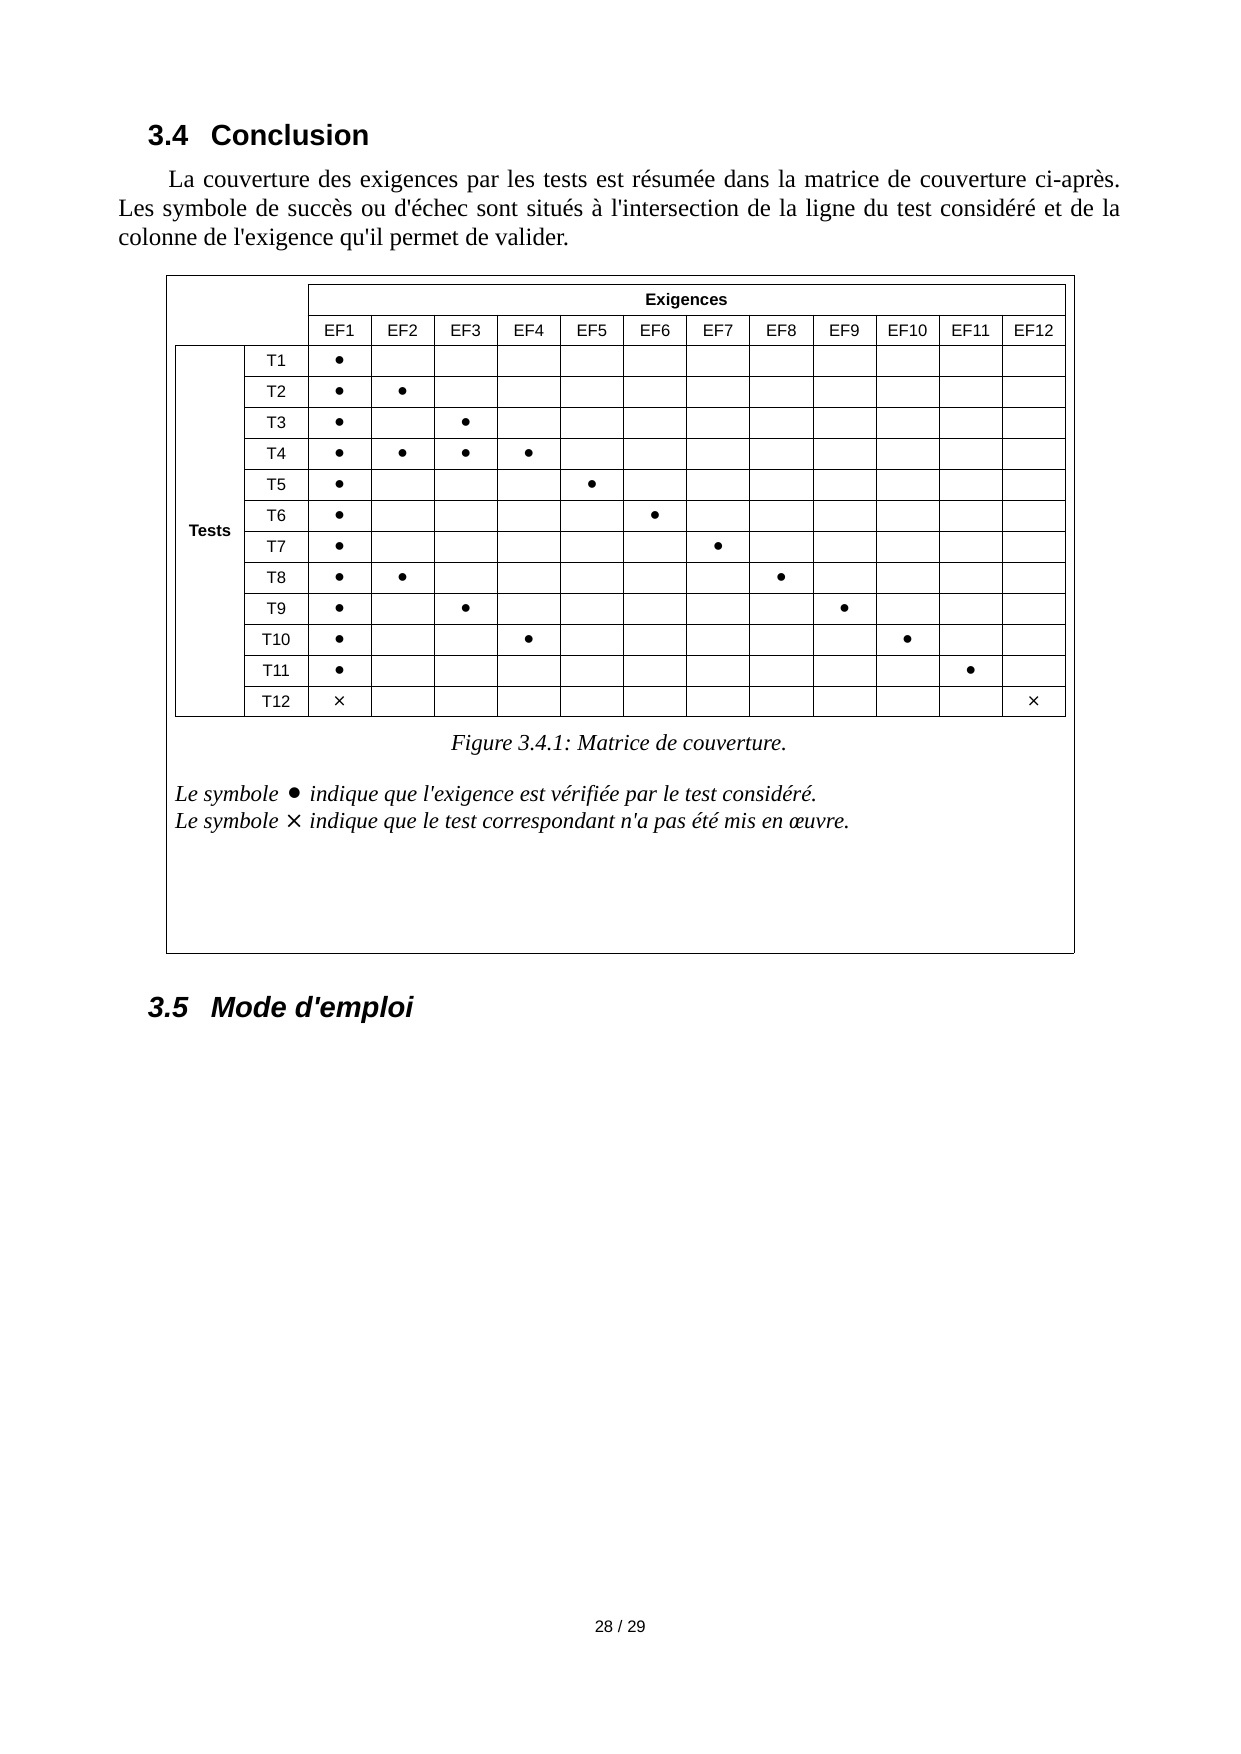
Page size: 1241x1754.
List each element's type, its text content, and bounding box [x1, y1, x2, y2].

table_cell T10 [245, 625, 308, 654]
table_cell [750, 532, 813, 562]
table_cell [624, 346, 686, 376]
table_cell ⚫ [309, 501, 371, 531]
table_cell [435, 532, 497, 562]
table_cell ⚫ [877, 625, 939, 654]
table_cell T3 [245, 408, 308, 438]
table_cell [624, 470, 686, 500]
table_cell EF3 [435, 316, 497, 345]
table_cell [624, 625, 686, 654]
table_cell EF4 [498, 316, 560, 345]
table_cell [940, 625, 1002, 654]
table_cell [750, 346, 813, 376]
table_cell [372, 346, 434, 376]
table_cell [372, 470, 434, 500]
table_cell EF7 [687, 316, 749, 345]
table_cell ⚫ [309, 377, 371, 407]
table_cell [687, 687, 749, 716]
table_cell ⚫ [309, 625, 371, 654]
table_cell T9 [245, 594, 308, 624]
table_cell [814, 501, 876, 531]
table_cell [750, 625, 813, 654]
table_cell [498, 687, 560, 716]
table_cell [687, 501, 749, 531]
table_cell [877, 532, 939, 562]
table_cell [687, 408, 749, 438]
table_cell [561, 408, 623, 438]
table_cell [624, 532, 686, 562]
table_cell [940, 377, 1002, 407]
table_cell EF10 [877, 316, 939, 345]
table_cell ⚫ [372, 377, 434, 407]
table_cell [435, 377, 497, 407]
table_cell [561, 687, 623, 716]
table_cell [1003, 563, 1065, 593]
table_cell [814, 470, 876, 500]
table_cell EF5 [561, 316, 623, 345]
table_header Exigences [309, 285, 1065, 314]
table_cell [561, 563, 623, 593]
table_cell [372, 594, 434, 624]
table_cell [1003, 346, 1065, 376]
table_cell ⚫ [372, 563, 434, 593]
table_cell [561, 501, 623, 531]
table_cell [372, 408, 434, 438]
table_cell ⚫ [309, 346, 371, 376]
table_cell ⚫ [561, 470, 623, 500]
table_cell [561, 594, 623, 624]
table_cell T4 [245, 439, 308, 469]
table_cell [687, 563, 749, 593]
table_cell [877, 377, 939, 407]
table_cell [877, 594, 939, 624]
table_cell ⨯ [1003, 687, 1065, 716]
table_cell T5 [245, 470, 308, 500]
table_cell [940, 408, 1002, 438]
table_cell [372, 687, 434, 716]
table_cell [750, 439, 813, 469]
table_cell T11 [245, 656, 308, 686]
table_cell [877, 346, 939, 376]
table_cell [877, 439, 939, 469]
table_cell [1003, 501, 1065, 531]
table_cell [750, 687, 813, 716]
table_cell [750, 594, 813, 624]
table_cell ⚫ [624, 501, 686, 531]
table_cell Tests [176, 346, 244, 716]
table_cell [814, 656, 876, 686]
table_cell [1003, 532, 1065, 562]
table_cell EF11 [940, 316, 1002, 345]
table_cell ⚫ [435, 439, 497, 469]
table_cell [561, 346, 623, 376]
text Le symbole ⚫ indique que l'exigence est vérifiée par le test considéré. Le symbole ⨯ indique que le test correspondant n'a pas été mis en œuvre. [175, 780, 1065, 833]
table_cell [940, 501, 1002, 531]
table_cell ⚫ [309, 439, 371, 469]
table_cell [687, 346, 749, 376]
table_cell EF1 [309, 316, 371, 345]
table_cell [687, 625, 749, 654]
table_cell ⚫ [309, 594, 371, 624]
table_cell ⚫ [498, 439, 560, 469]
table_cell [372, 656, 434, 686]
table_cell [750, 656, 813, 686]
table_cell [561, 439, 623, 469]
table_cell [940, 346, 1002, 376]
subtitle Mode d'emploi [148, 990, 1122, 1023]
table_cell [940, 439, 1002, 469]
table_cell T7 [245, 532, 308, 562]
table_cell ⚫ [435, 594, 497, 624]
table_cell [624, 563, 686, 593]
table_cell ⨯ [309, 687, 371, 716]
table_cell [435, 687, 497, 716]
table_cell [624, 377, 686, 407]
table_cell [624, 439, 686, 469]
table_cell [940, 563, 1002, 593]
table_cell EF6 [624, 316, 686, 345]
text La couverture des exigences par les tests est résumée dans la matrice de couverture ci-après. Les symbole de succès ou d'échec sont situés à l'intersection de la ligne du test considéré et de la colonne de l'exigence qu'il permet de valider. [118, 164, 1122, 250]
table_cell [814, 377, 876, 407]
table_cell [624, 408, 686, 438]
table_cell [498, 532, 560, 562]
table_cell [940, 687, 1002, 716]
table_cell [1003, 656, 1065, 686]
table_cell [877, 563, 939, 593]
table_cell EF9 [814, 316, 876, 345]
table_cell [1003, 408, 1065, 438]
table_cell [877, 656, 939, 686]
table_cell [372, 532, 434, 562]
table_cell [561, 656, 623, 686]
table_cell T12 [245, 687, 308, 716]
table_cell [561, 377, 623, 407]
table_cell [435, 346, 497, 376]
table_cell [624, 594, 686, 624]
table_cell EF2 [372, 316, 434, 345]
table_cell [687, 377, 749, 407]
table_cell ⚫ [435, 408, 497, 438]
table_cell ⚫ [498, 625, 560, 654]
table_cell [687, 470, 749, 500]
table_cell [877, 687, 939, 716]
table_cell [877, 408, 939, 438]
table_cell [1003, 377, 1065, 407]
table_cell [498, 408, 560, 438]
table_cell [624, 687, 686, 716]
table_cell ⚫ [309, 563, 371, 593]
table_cell ⚫ [750, 563, 813, 593]
table_cell [498, 594, 560, 624]
table_cell EF8 [750, 316, 813, 345]
table_cell [687, 656, 749, 686]
table_cell [750, 408, 813, 438]
table_cell T8 [245, 563, 308, 593]
table_cell [498, 563, 560, 593]
table_cell [435, 656, 497, 686]
table_cell EF12 [1003, 316, 1065, 345]
table_cell [877, 470, 939, 500]
table_cell [1003, 470, 1065, 500]
table_cell T2 [245, 377, 308, 407]
table_cell [435, 501, 497, 531]
table_cell [750, 377, 813, 407]
table_cell [687, 594, 749, 624]
table_cell [1003, 594, 1065, 624]
table_cell T1 [245, 346, 308, 376]
table_cell [814, 687, 876, 716]
table_cell [498, 501, 560, 531]
table_cell [877, 501, 939, 531]
table_cell [435, 470, 497, 500]
table_cell ⚫ [687, 532, 749, 562]
table_cell [814, 346, 876, 376]
table_cell [687, 439, 749, 469]
table_cell ⚫ [372, 439, 434, 469]
table_cell [372, 501, 434, 531]
subtitle Conclusion [148, 118, 1122, 152]
text Figure 3.4.1: Matrice de couverture. [175, 729, 1065, 755]
table_cell [940, 470, 1002, 500]
table_cell [750, 470, 813, 500]
table_cell [624, 656, 686, 686]
table_cell T6 [245, 501, 308, 531]
table_cell ⚫ [814, 594, 876, 624]
table_cell [372, 625, 434, 654]
table_cell [435, 563, 497, 593]
table_cell [498, 346, 560, 376]
table_cell [498, 470, 560, 500]
table_cell [814, 563, 876, 593]
table_cell ⚫ [309, 656, 371, 686]
table_cell ⚫ [309, 470, 371, 500]
table_cell [940, 532, 1002, 562]
table_cell [498, 377, 560, 407]
table_cell [814, 532, 876, 562]
table_cell [750, 501, 813, 531]
table_cell [940, 594, 1002, 624]
table_cell [561, 532, 623, 562]
table_cell ⚫ [309, 408, 371, 438]
table_cell [435, 625, 497, 654]
table_cell [498, 656, 560, 686]
table_header [175, 284, 308, 345]
table_cell ⚫ [309, 532, 371, 562]
table_cell [1003, 625, 1065, 654]
table_cell ⚫ [940, 656, 1002, 686]
table_cell [814, 439, 876, 469]
table_cell [814, 408, 876, 438]
table_cell [1003, 439, 1065, 469]
table_cell [814, 625, 876, 654]
table_cell [561, 625, 623, 654]
